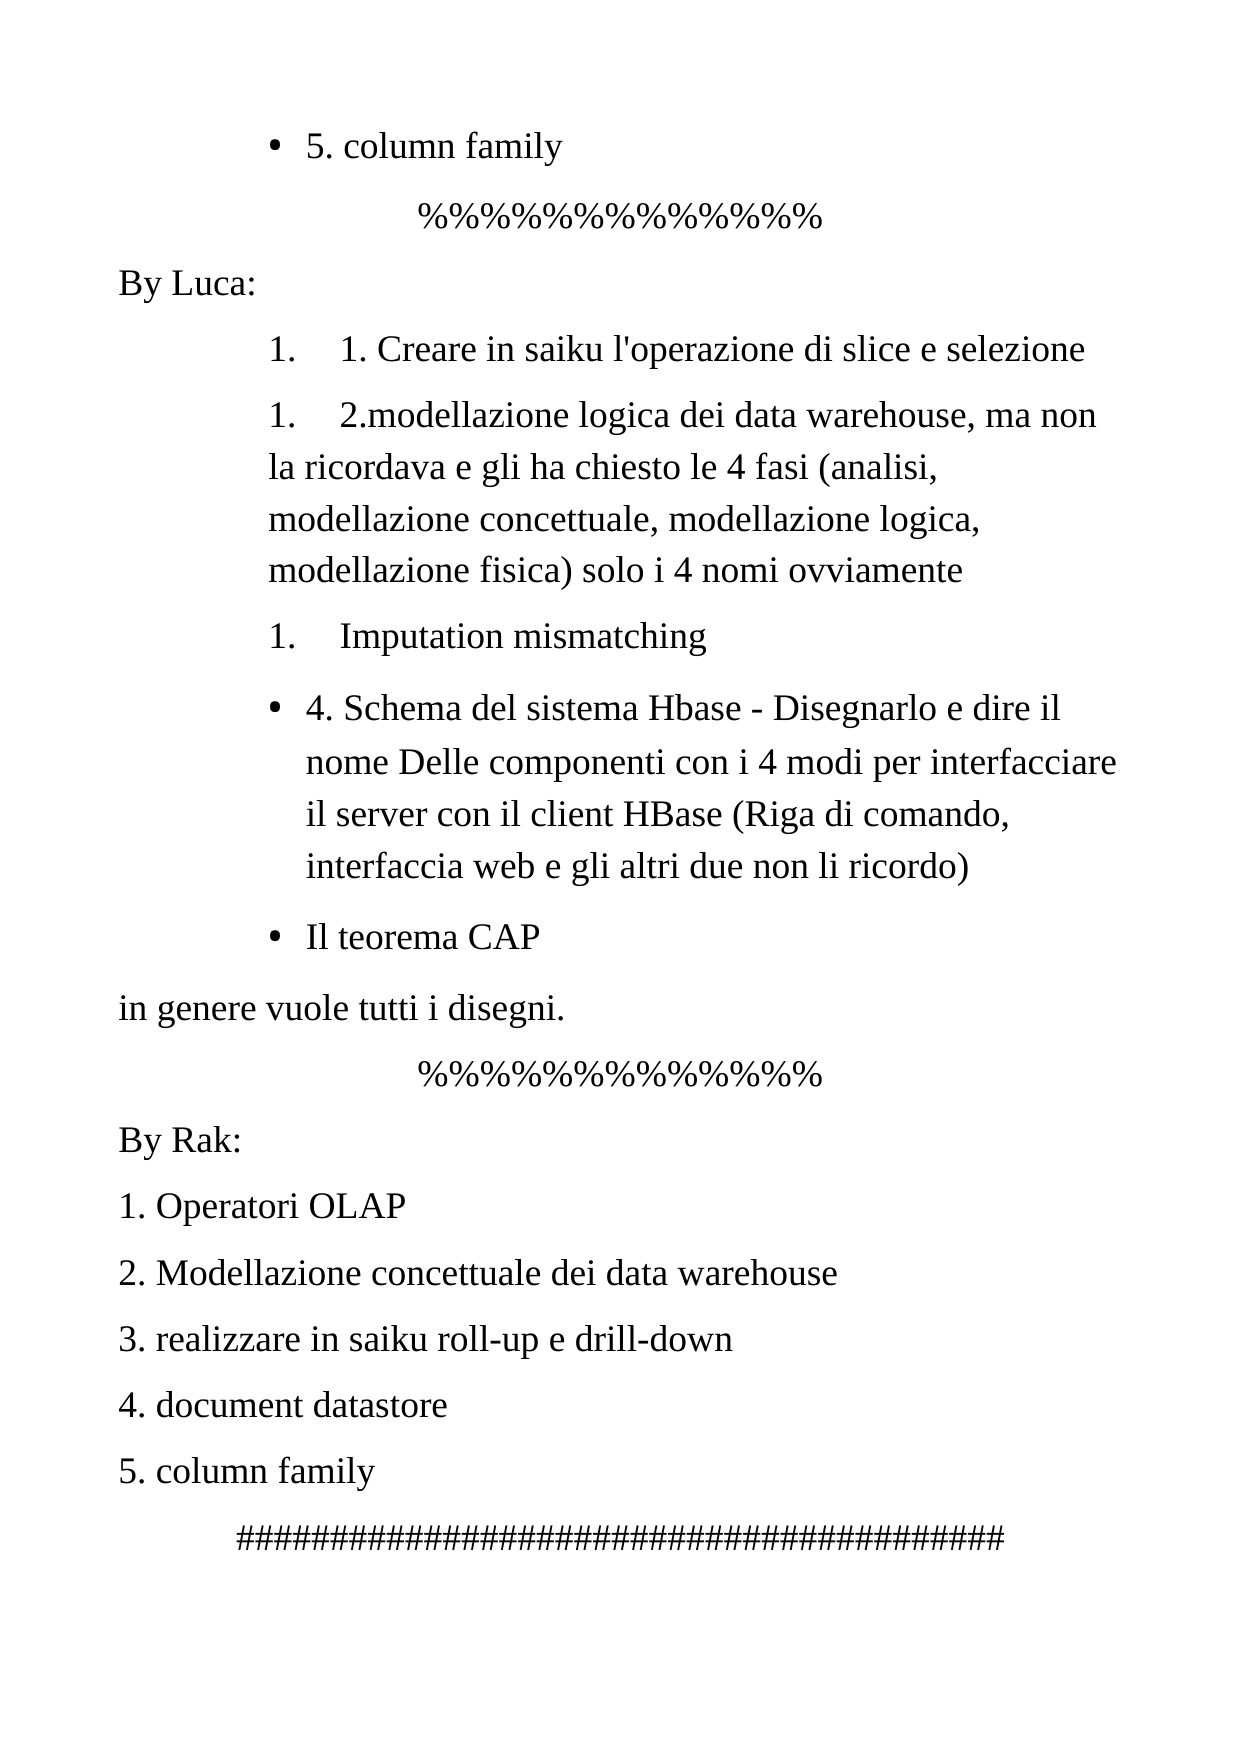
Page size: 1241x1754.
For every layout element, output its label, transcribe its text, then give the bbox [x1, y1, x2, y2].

list 1. Creare in saiku l'operazione di slice e selezione [268, 326, 1122, 369]
text ######################################### [118, 1515, 1122, 1558]
list Il teorema CAP [268, 909, 1122, 960]
text By Luca: [118, 260, 1122, 303]
list 5. column family [268, 118, 1122, 169]
text 5. column family [118, 1449, 1122, 1492]
text %%%%%%%%%%%%% [118, 194, 1122, 237]
text in genere vuole tutti i disegni. [118, 985, 1122, 1028]
list 2.modellazione logica dei data warehouse, ma non la ricordava e gli ha chiesto le 4 fasi (analisi, modellazione concettuale, modellazione logica, modellazione fisica) solo i 4 nomi ovviamente [268, 393, 1122, 591]
text By Rak: [118, 1118, 1122, 1161]
text 1. Operatori OLAP [118, 1184, 1122, 1227]
list 4. Schema del sistema Hbase - Disegnarlo e dire il nome Delle componenti con i 4 modi per interfacciare il server con il client HBase (Riga di comando, interfaccia web e gli altri due non li ricordo) [268, 680, 1122, 886]
list Imputation mismatching [268, 614, 1122, 657]
text 4. document datastore [118, 1383, 1122, 1426]
text %%%%%%%%%%%%% [118, 1051, 1122, 1094]
text 2. Modellazione concettuale dei data warehouse [118, 1250, 1122, 1293]
text 3. realizzare in saiku roll-up e drill-down [118, 1316, 1122, 1359]
